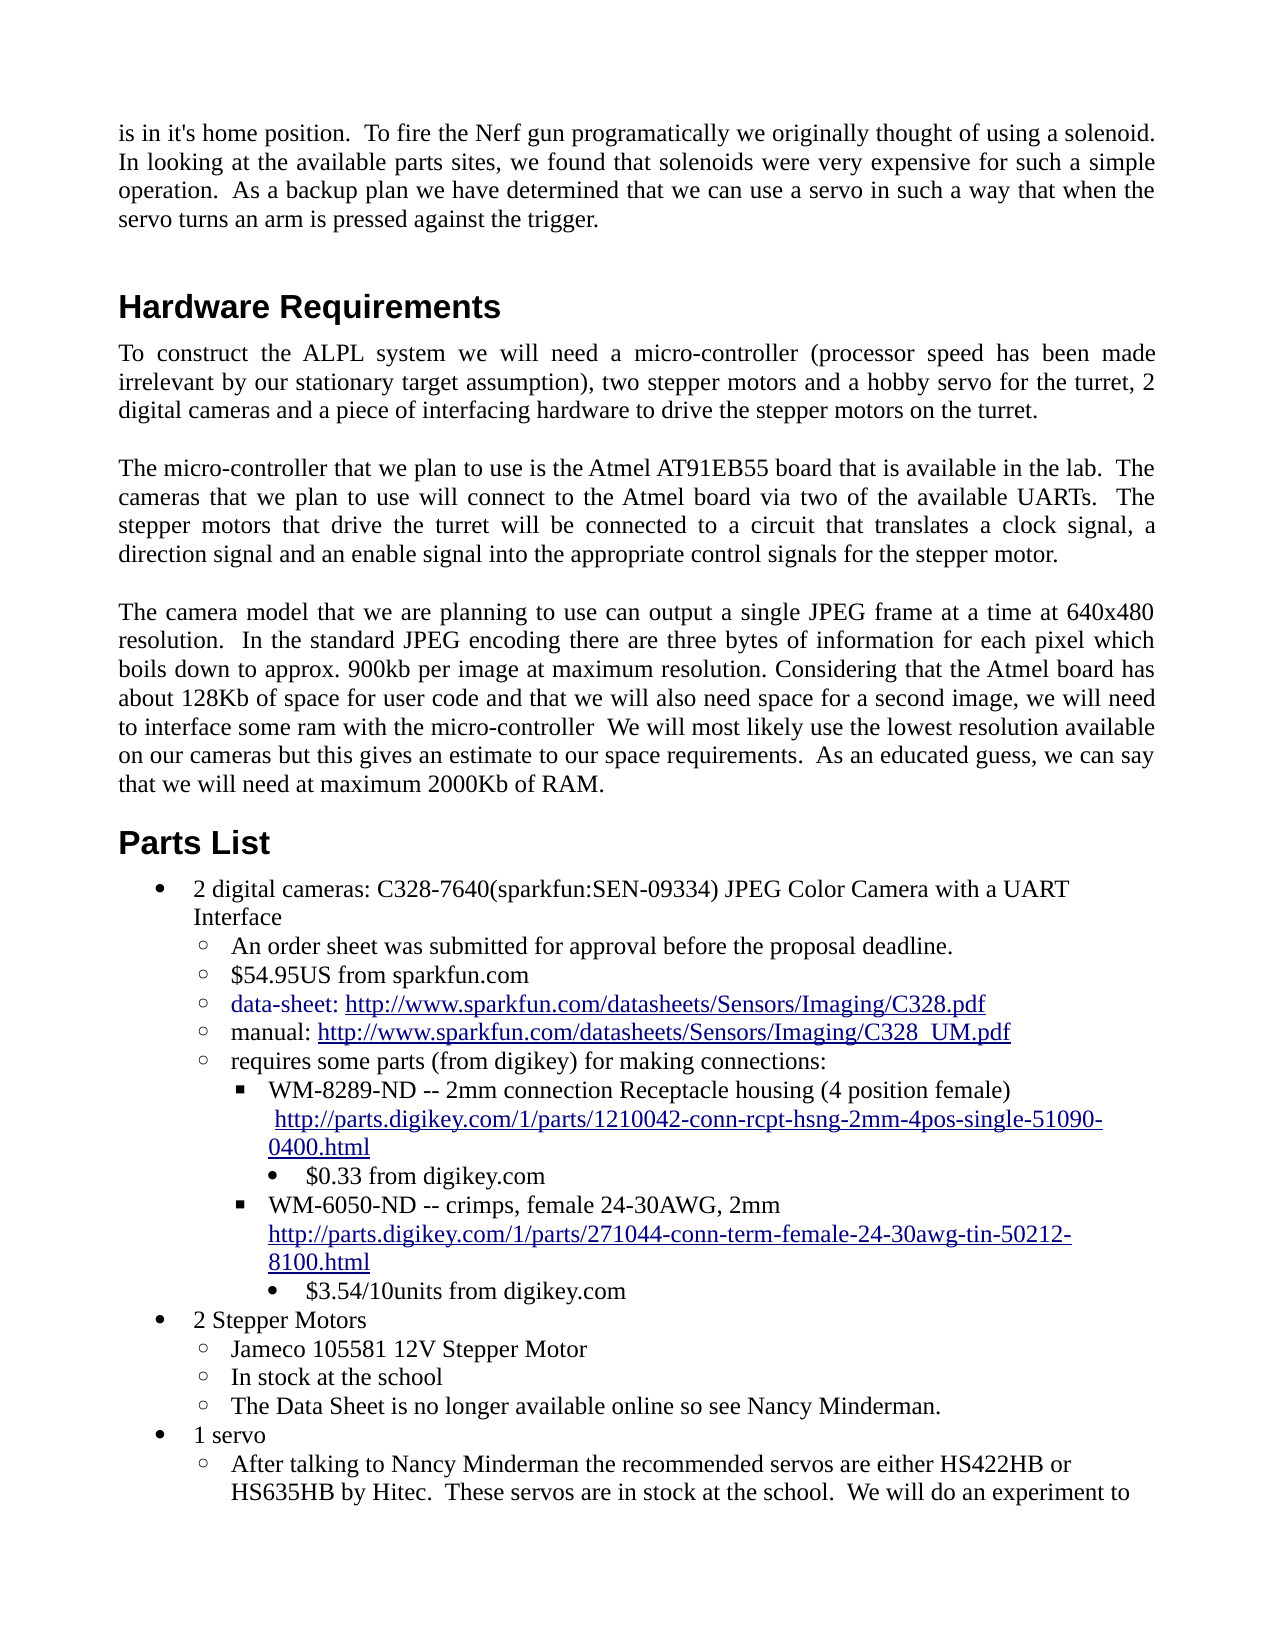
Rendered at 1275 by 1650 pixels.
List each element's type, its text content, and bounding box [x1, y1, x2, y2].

list An order sheet was submitted for approval before the proposal deadline. [193, 931, 1157, 960]
list $0.33 from digikey.com [268, 1161, 1157, 1190]
text is in it's home position. To fire the Nerf gun programatically we originally thought of using a solenoid. In looking at the available parts sites, we found that solenoids were very expensive for such a simple operation. As a backup plan we have determined that we can use a servo in such a way that when the servo turns an arm is pressed against the trigger. [118, 118, 1157, 233]
text The micro-controller that we plan to use is the Atmel AT91EB55 board that is available in the lab. The cameras that we plan to use will connect to the Atmel board via two of the available UARTs. The stepper motors that drive the turret will be connected to a circuit that translates a clock signal, a direction signal and an enable signal into the appropriate control signals for the stepper motor. [118, 453, 1157, 568]
list The Data Sheet is no longer available online so see Nancy Minderman. [193, 1391, 1157, 1420]
list WM-8289-ND -- 2mm connection Receptacle housing (4 position female) http://parts.digikey.com/1/parts/1210042-conn-rcpt-hsng-2mm-4pos-single-51090-0400.html [231, 1075, 1157, 1161]
list Jameco 105581 12V Stepper Motor [193, 1334, 1157, 1362]
list After talking to Nancy Minderman the recommended servos are either HS422HB or HS635HB by Hitec. These servos are in stock at the school. We will do an experiment to [193, 1449, 1157, 1506]
list 1 servo [156, 1420, 1157, 1449]
list 2 Stepper Motors [156, 1305, 1157, 1334]
list $54.95US from sparkfun.com [193, 960, 1157, 989]
subtitle Parts List [118, 823, 1157, 861]
list requires some parts (from digikey) for making connections: [193, 1046, 1157, 1075]
list data-sheet: http://www.sparkfun.com/datasheets/Sensors/Imaging/C328.pdf [193, 989, 1157, 1017]
text The camera model that we are planning to use can output a single JPEG frame at a time at 640x480 resolution. In the standard JPEG encoding there are three bytes of information for each pixel which boils down to approx. 900kb per image at maximum resolution. Considering that the Atmel board has about 128Kb of space for user code and that we will also need space for a second image, we will need to interface some ram with the micro-controller We will most likely use the lowest resolution available on our cameras but this gives an estimate to our space requirements. As an educated guess, we can say that we will need at maximum 2000Kb of RAM. [118, 597, 1157, 798]
list WM-6050-ND -- crimps, female 24-30AWG, 2mm http://parts.digikey.com/1/parts/271044-conn-term-female-24-30awg-tin-50212-8100.html [231, 1190, 1157, 1276]
text To construct the ALPL system we will need a micro-controller (processor speed has been made irrelevant by our stationary target assumption), two stepper motors and a hobby servo for the turret, 2 digital cameras and a piece of interfacing hardware to drive the stepper motors on the turret. [118, 338, 1157, 424]
subtitle Hardware Requirements [118, 287, 1157, 325]
list In stock at the school [193, 1362, 1157, 1391]
list 2 digital cameras: C328-7640(sparkfun:SEN-09334) JPEG Color Camera with a UART Interface [156, 874, 1157, 931]
list manual: http://www.sparkfun.com/datasheets/Sensors/Imaging/C328_UM.pdf [193, 1017, 1157, 1046]
list $3.54/10units from digikey.com [268, 1276, 1157, 1305]
